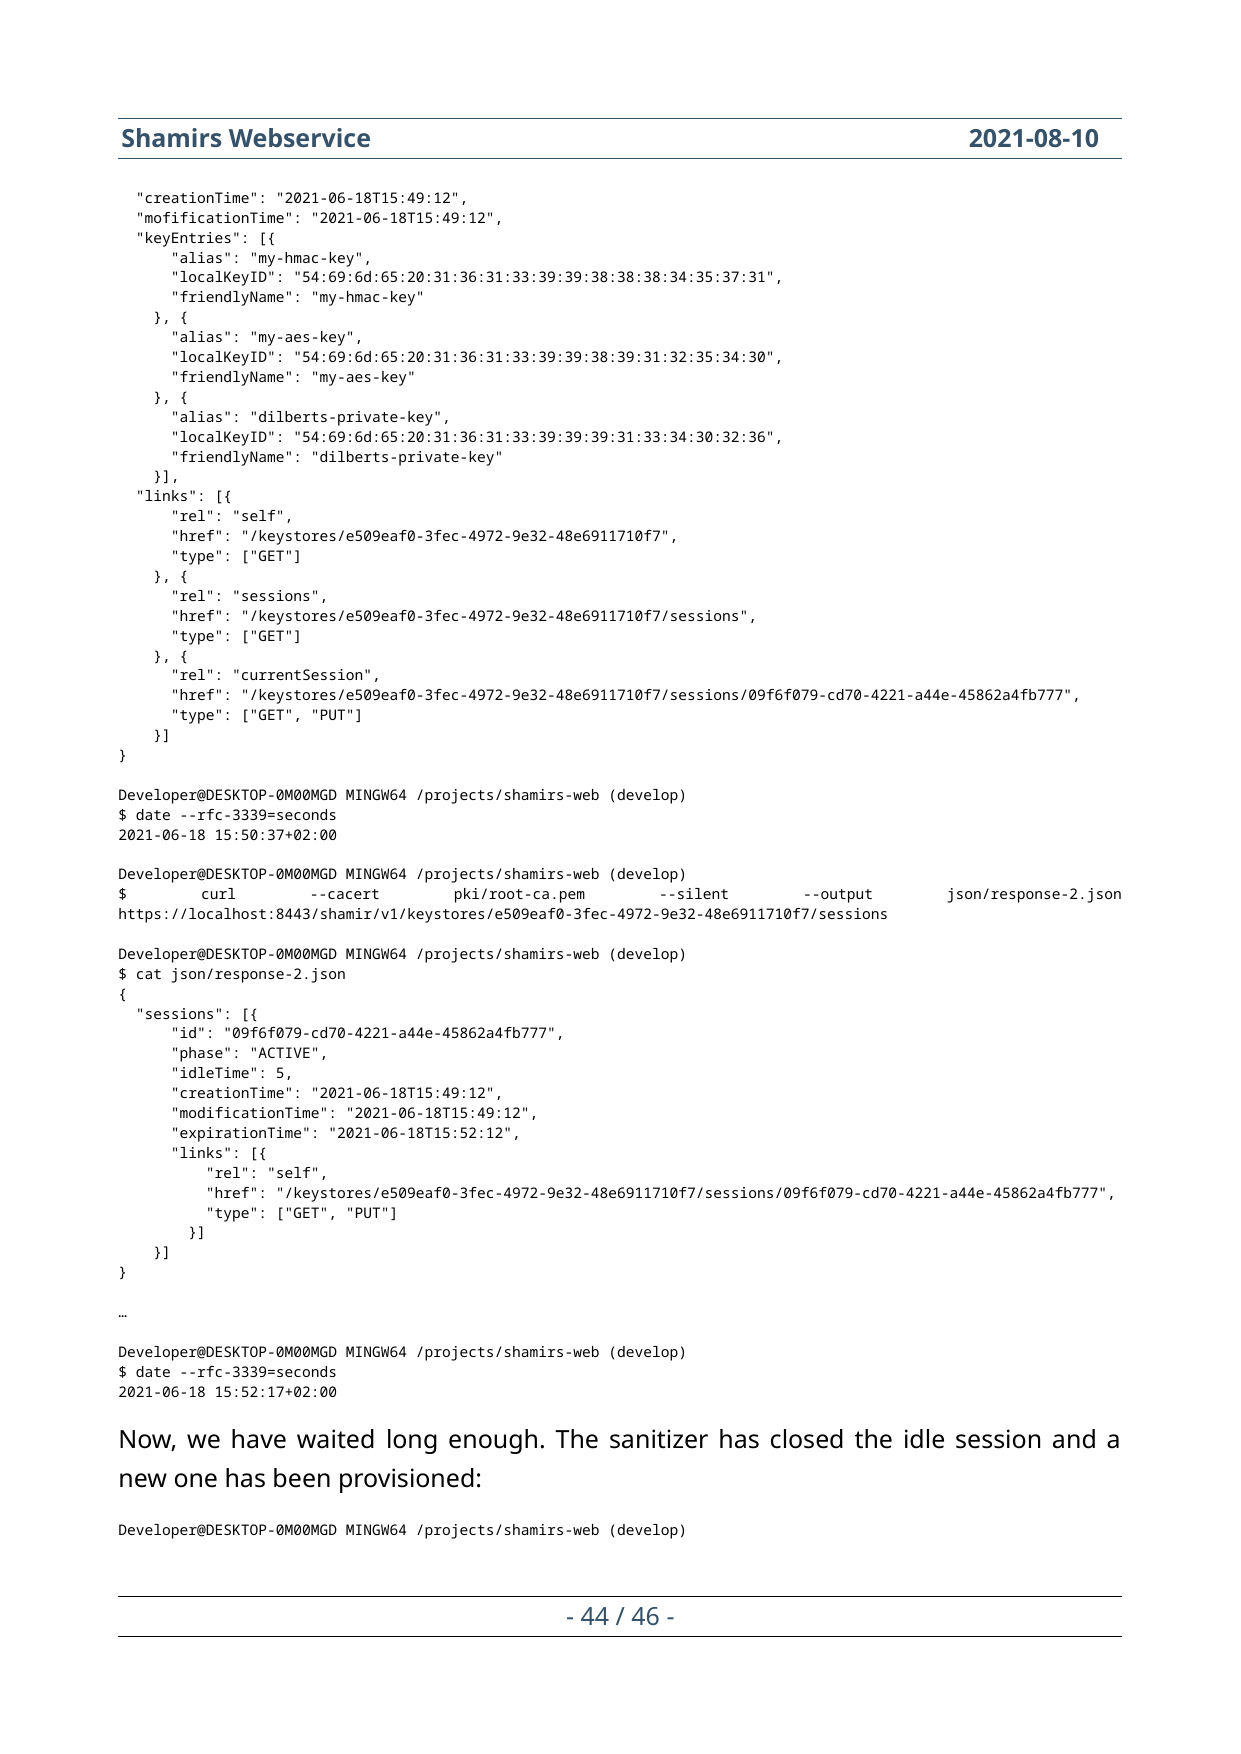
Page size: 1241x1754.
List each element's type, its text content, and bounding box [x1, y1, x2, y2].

text … [118, 1302, 1122, 1322]
text }, { [118, 307, 1122, 327]
text "modificationTime": "2021-06-18T15:49:12", [118, 1103, 1122, 1123]
text "id": "09f6f079-cd70-4221-a44e-45862a4fb777", [118, 1023, 1122, 1043]
text $ curl --cacert pki/root-ca.pem --silent --output json/response-2.json https://localhost:8443/shamir/v1/keystores/e509eaf0-3fec-4972-9e32-48e6911710f7/sessions [118, 884, 1122, 924]
text }], [118, 466, 1122, 486]
text "rel": "self", [118, 506, 1122, 526]
text }] [118, 725, 1122, 745]
text Developer@DESKTOP-0M00MGD MINGW64 /projects/shamirs-web (develop) [118, 944, 1122, 964]
text "rel": "currentSession", [118, 665, 1122, 685]
text }, { [118, 387, 1122, 407]
text 2021-06-18 15:52:17+02:00 [118, 1381, 1122, 1401]
text "mofificationTime": "2021-06-18T15:49:12", [118, 208, 1122, 227]
text "creationTime": "2021-06-18T15:49:12", [118, 1083, 1122, 1103]
text "phase": "ACTIVE", [118, 1043, 1122, 1063]
text "localKeyID": "54:69:6d:65:20:31:36:31:33:39:39:39:31:33:34:30:32:36", [118, 426, 1122, 446]
text "rel": "sessions", [118, 586, 1122, 606]
text "expirationTime": "2021-06-18T15:52:12", [118, 1123, 1122, 1143]
text "sessions": [{ [118, 1003, 1122, 1023]
text "type": ["GET"] [118, 546, 1122, 566]
text "links": [{ [118, 1143, 1122, 1163]
text "links": [{ [118, 486, 1122, 506]
text }, { [118, 566, 1122, 586]
text Developer@DESKTOP-0M00MGD MINGW64 /projects/shamirs-web (develop) [118, 1519, 1122, 1539]
text "alias": "my-hmac-key", [118, 247, 1122, 267]
text "href": "/keystores/e509eaf0-3fec-4972-9e32-48e6911710f7/sessions", [118, 606, 1122, 625]
text "href": "/keystores/e509eaf0-3fec-4972-9e32-48e6911710f7/sessions/09f6f079-cd70-4221-a44e-45862a4fb777", [118, 1182, 1122, 1202]
text } [118, 745, 1122, 765]
text "creationTime": "2021-06-18T15:49:12", [118, 188, 1122, 208]
text "rel": "self", [118, 1163, 1122, 1182]
text "href": "/keystores/e509eaf0-3fec-4972-9e32-48e6911710f7/sessions/09f6f079-cd70-4221-a44e-45862a4fb777", [118, 685, 1122, 705]
text "type": ["GET"] [118, 625, 1122, 645]
text "localKeyID": "54:69:6d:65:20:31:36:31:33:39:39:38:38:38:34:35:37:31", [118, 267, 1122, 287]
text "friendlyName": "my-aes-key" [118, 367, 1122, 387]
text Developer@DESKTOP-0M00MGD MINGW64 /projects/shamirs-web (develop) [118, 1342, 1122, 1362]
text Developer@DESKTOP-0M00MGD MINGW64 /projects/shamirs-web (develop) [118, 864, 1122, 884]
text }] [118, 1242, 1122, 1262]
text "alias": "my-aes-key", [118, 327, 1122, 347]
text "localKeyID": "54:69:6d:65:20:31:36:31:33:39:39:38:39:31:32:35:34:30", [118, 347, 1122, 367]
text }, { [118, 645, 1122, 665]
text "keyEntries": [{ [118, 227, 1122, 247]
text "alias": "dilberts-private-key", [118, 407, 1122, 426]
text "friendlyName": "my-hmac-key" [118, 287, 1122, 307]
text } [118, 1262, 1122, 1282]
text "type": ["GET", "PUT"] [118, 1202, 1122, 1222]
text $ date --rfc-3339=seconds [118, 1362, 1122, 1381]
text $ date --rfc-3339=seconds [118, 804, 1122, 824]
text "type": ["GET", "PUT"] [118, 705, 1122, 725]
text Developer@DESKTOP-0M00MGD MINGW64 /projects/shamirs-web (develop) [118, 784, 1122, 804]
text }] [118, 1222, 1122, 1242]
text "href": "/keystores/e509eaf0-3fec-4972-9e32-48e6911710f7", [118, 526, 1122, 546]
text { [118, 983, 1122, 1003]
text Now, we have waited long enough. The sanitizer has closed the idle session and a new one has been provisioned: [118, 1421, 1122, 1494]
text 2021-06-18 15:50:37+02:00 [118, 824, 1122, 844]
text "friendlyName": "dilberts-private-key" [118, 446, 1122, 466]
text "idleTime": 5, [118, 1063, 1122, 1083]
text $ cat json/response-2.json [118, 964, 1122, 983]
